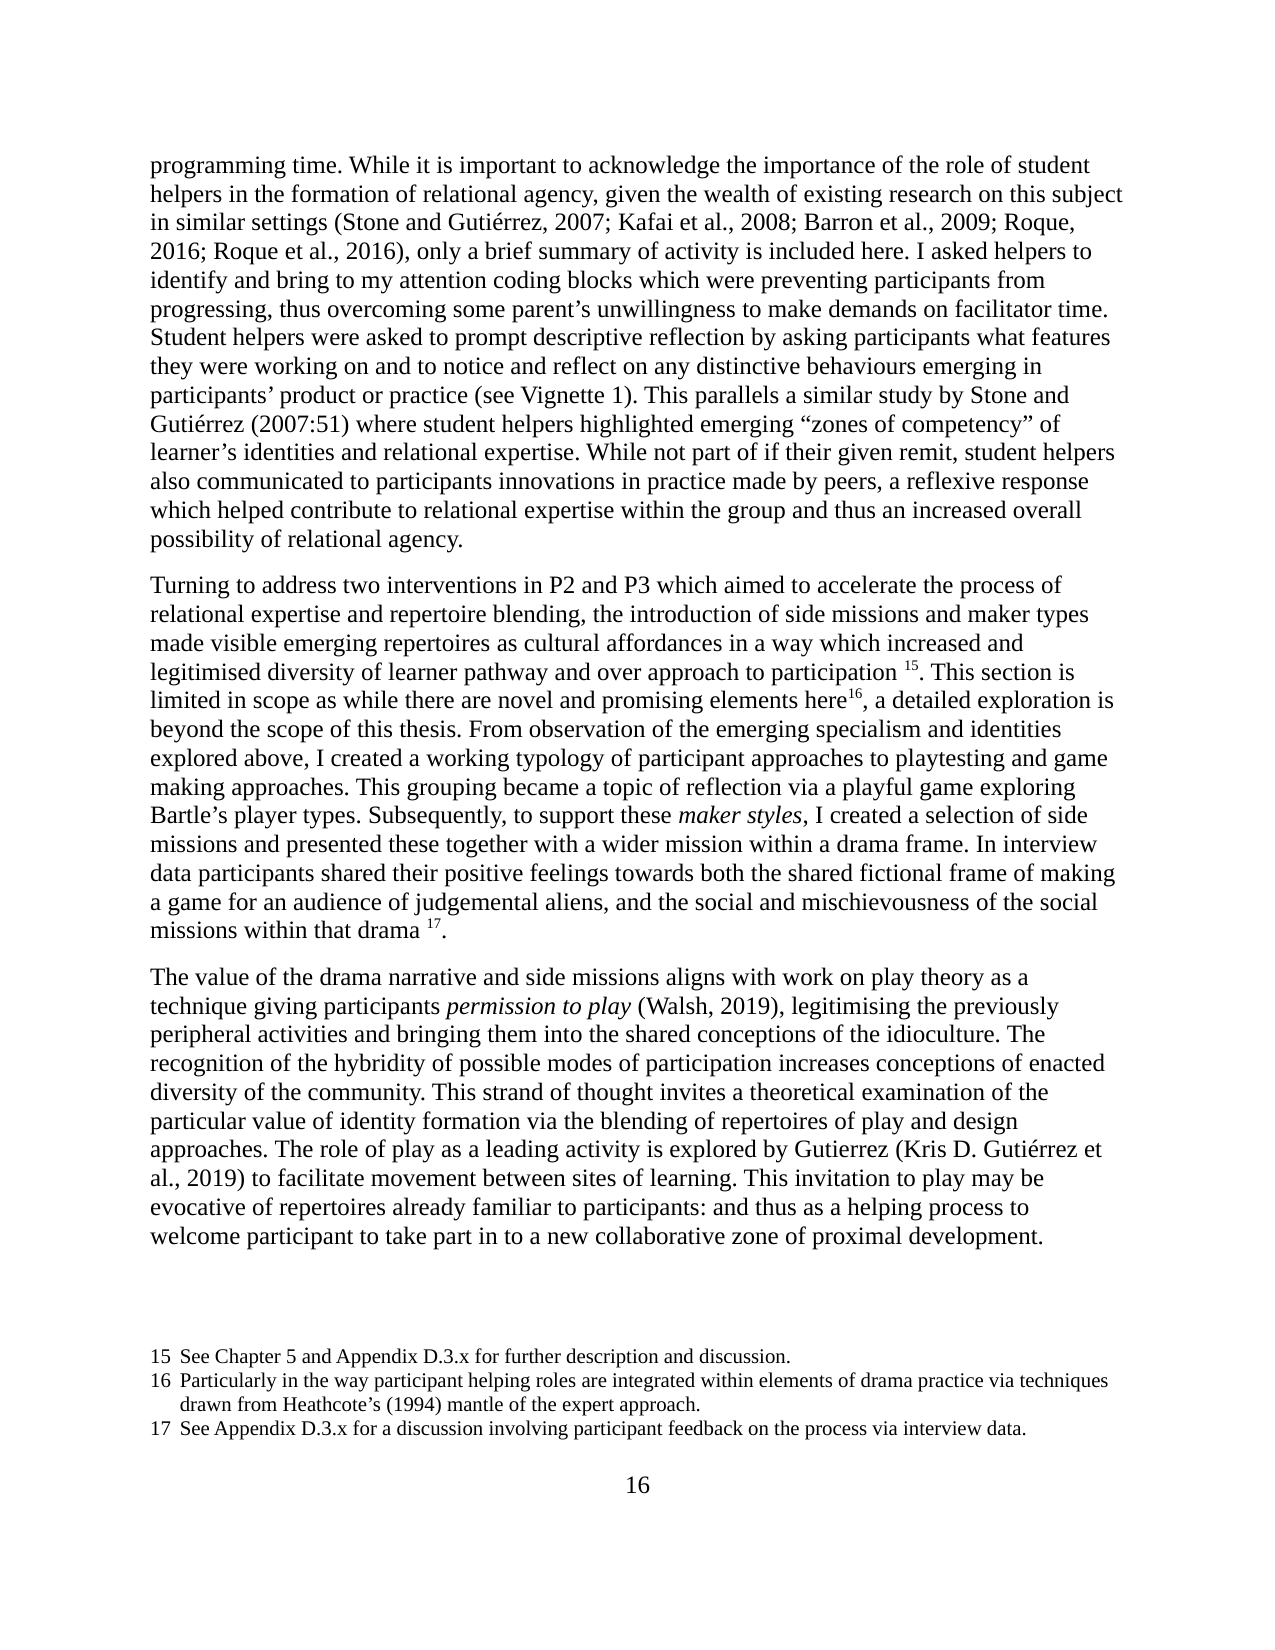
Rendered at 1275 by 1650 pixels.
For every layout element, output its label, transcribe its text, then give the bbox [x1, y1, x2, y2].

text programming time. While it is important to acknowledge the importance of the role of student helpers in the formation of relational agency, given the wealth of existing research on this subject in similar settings (Stone and Gutiérrez, 2007; Kafai et al., 2008; Barron et al., 2009; Roque, 2016; Roque et al., 2016), only a brief summary of activity is included here. I asked helpers to identify and bring to my attention coding blocks which were preventing participants from progressing, thus overcoming some parent’s unwillingness to make demands on facilitator time. Student helpers were asked to prompt descriptive reflection by asking participants what features they were working on and to notice and reflect on any distinctive behaviours emerging in participants’ product or practice (see Vignette 1). This parallels a similar study by Stone and Gutiérrez (2007:51) where student helpers highlighted emerging “zones of competency” of learner’s identities and relational expertise. While not part of if their given remit, student helpers also communicated to participants innovations in practice made by peers, a reflexive response which helped contribute to relational expertise within the group and thus an increased overall possibility of relational agency. [150, 150, 1125, 552]
text Turning to address two interventions in P2 and P3 which aimed to accelerate the process of relational expertise and repertoire blending, the introduction of side missions and maker types made visible emerging repertoires as cultural affordances in a way which increased and legitimised diversity of learner pathway and over approach to participation . This section is limited in scope as while there are novel and promising elements here, a detailed exploration is beyond the scope of this thesis. From observation of the emerging specialism and identities explored above, I created a working typology of participant approaches to playtesting and game making approaches. This grouping became a topic of reflection via a playful game exploring Bartle’s player types. Subsequently, to support these maker styles, I created a selection of side missions and presented these together with a wider mission within a drama frame. In interview data participants shared their positive feelings towards both the shared fictional frame of making a game for an audience of judgemental aliens, and the social and mischievousness of the social missions within that drama . [150, 570, 1125, 944]
text See Appendix D.3.x for a discussion involving participant feedback on the process via interview data. [150, 1416, 1125, 1440]
text Particularly in the way participant helping roles are integrated within elements of drama practice via techniques drawn from Heathcote’s (1994) mantle of the expert approach. [150, 1368, 1125, 1416]
text The value of the drama narrative and side missions aligns with work on play theory as a technique giving participants permission to play (Walsh, 2019), legitimising the previously peripheral activities and bringing them into the shared conceptions of the idioculture. The recognition of the hybridity of possible modes of participation increases conceptions of enacted diversity of the community. This strand of thought invites a theoretical examination of the particular value of identity formation via the blending of repertoires of play and design approaches. The role of play as a leading activity is explored by Gutierrez (Kris D. Gutiérrez et al., 2019) to facilitate movement between sites of learning. This invitation to play may be evocative of repertoires already familiar to participants: and thus as a helping process to welcome participant to take part in to a new collaborative zone of proximal development. [150, 962, 1125, 1249]
text See Chapter 5 and Appendix D.3.x for further description and discussion. [150, 1344, 1125, 1368]
